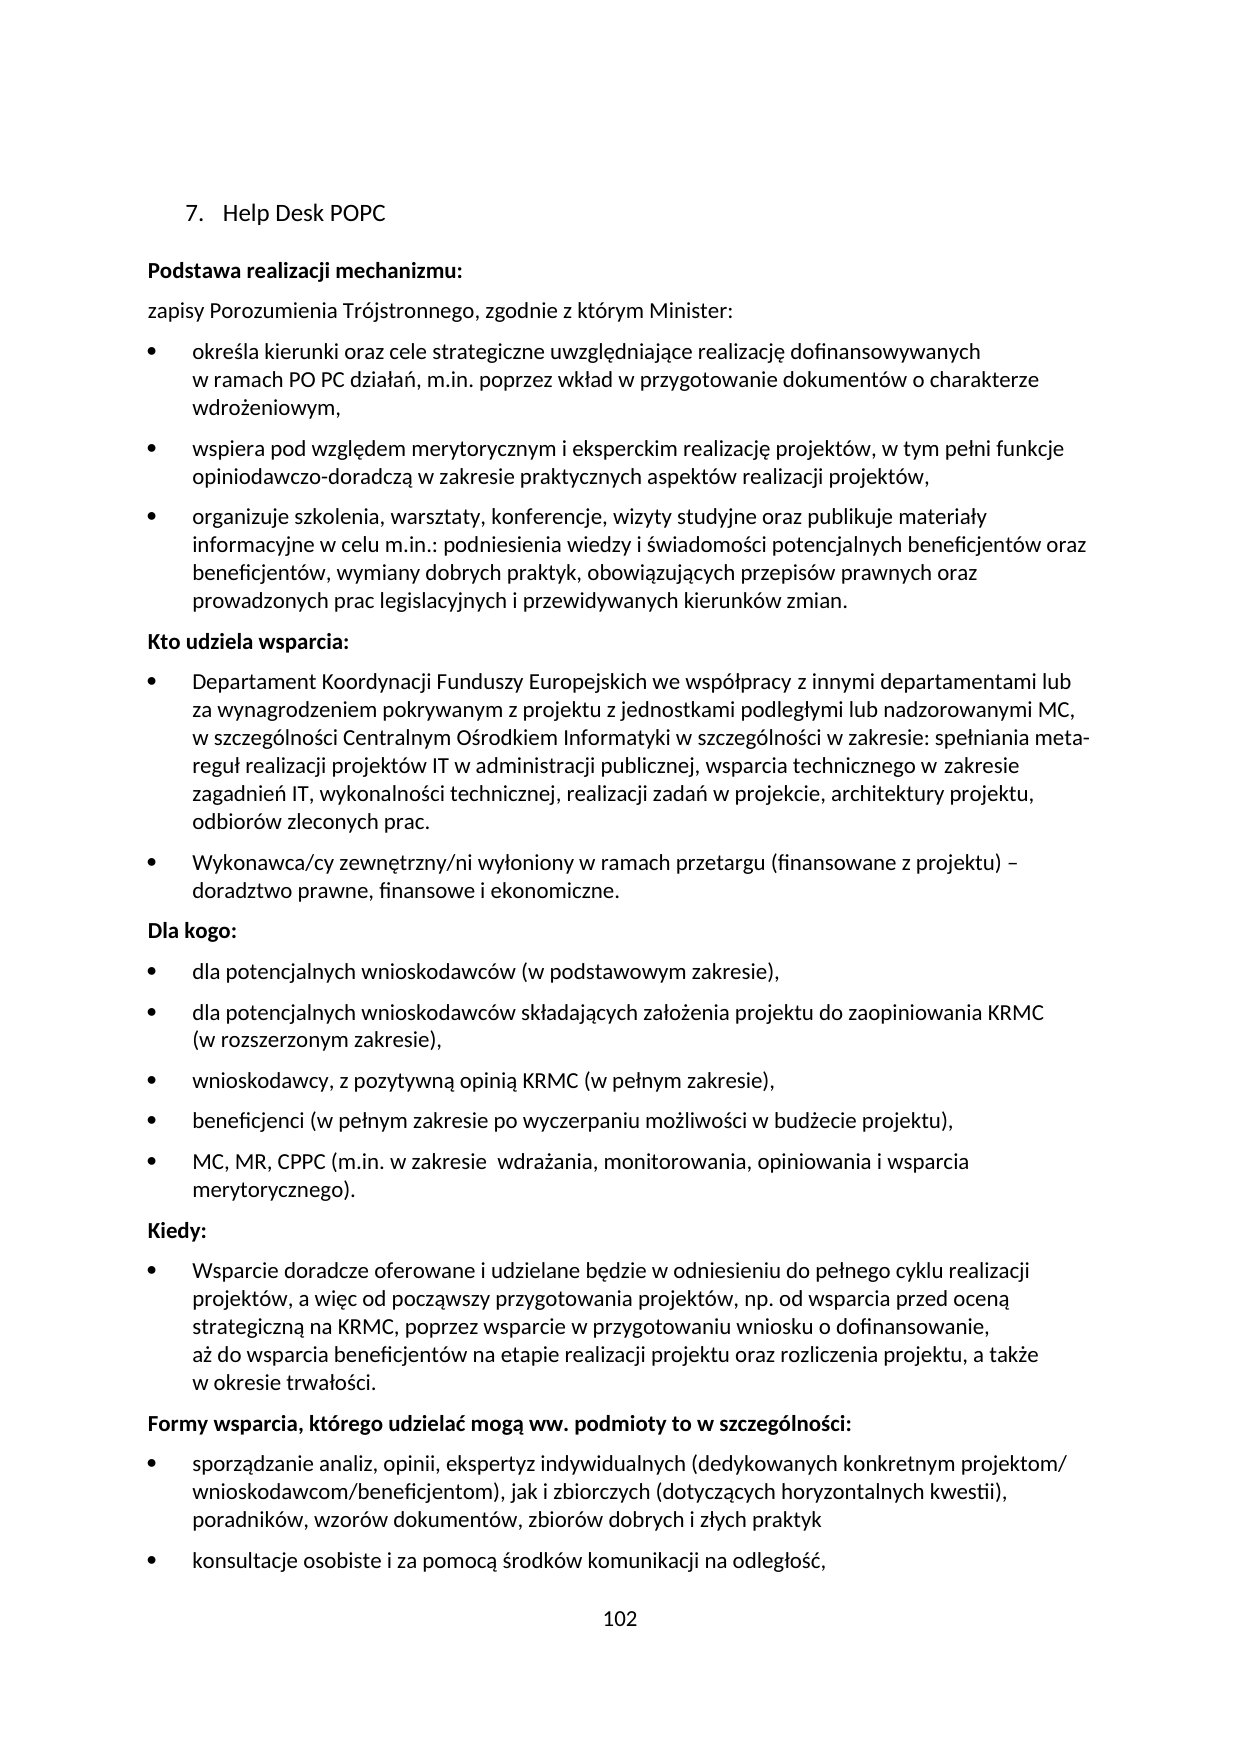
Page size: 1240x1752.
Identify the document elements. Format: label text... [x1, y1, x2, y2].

text zapisy Porozumienia Trójstronnego, zgodnie z którym Minister: [148, 297, 1092, 325]
list określa kierunki oraz cele strategiczne uwzględniające realizację dofinansowywanych w ramach PO PC działań, m.in. poprzez wkład w przygotowanie dokumentów o charakterze wdrożeniowym, [148, 337, 1092, 421]
list sporządzanie analiz, opinii, ekspertyz indywidualnych (dedykowanych konkretnym projektom/ wnioskodawcom/beneficjentom), jak i zbiorczych (dotyczących horyzontalnych kwestii), poradników, wzorów dokumentów, zbiorów dobrych i złych praktyk [148, 1449, 1092, 1533]
text Formy wsparcia, którego udzielać mogą ww. podmioty to w szczególności: [148, 1409, 1092, 1437]
list dla potencjalnych wnioskodawców (w podstawowym zakresie), [148, 957, 1092, 985]
list dla potencjalnych wnioskodawców składających założenia projektu do zaopiniowania KRMC (w rozszerzonym zakresie), [148, 998, 1092, 1054]
list Wsparcie doradcze oferowane i udzielane będzie w odniesieniu do pełnego cyklu realizacji projektów, a więc od począwszy przygotowania projektów, np. od wsparcia przed oceną strategiczną na KRMC, poprzez wsparcie w przygotowaniu wniosku o dofinansowanie, aż do wsparcia beneficjentów na etapie realizacji projektu oraz rozliczenia projektu, a także w okresie trwałości. [148, 1256, 1092, 1396]
list organizuje szkolenia, warsztaty, konferencje, wizyty studyjne oraz publikuje materiały informacyjne w celu m.in.: podniesienia wiedzy i świadomości potencjalnych beneficjentów oraz beneficjentów, wymiany dobrych praktyk, obowiązujących przepisów prawnych oraz prowadzonych prac legislacyjnych i przewidywanych kierunków zmian. [148, 502, 1092, 614]
text Podstawa realizacji mechanizmu: [148, 256, 1092, 284]
list wspiera pod względem merytorycznym i eksperckim realizację projektów, w tym pełni funkcje opiniodawczo-doradczą w zakresie praktycznych aspektów realizacji projektów, [148, 434, 1092, 490]
list Wykonawca/cy zewnętrzny/ni wyłoniony w ramach przetargu (finansowane z projektu) – doradztwo prawne, finansowe i ekonomiczne. [148, 848, 1092, 904]
list wnioskodawcy, z pozytywną opinią KRMC (w pełnym zakresie), [148, 1066, 1092, 1094]
text Kto udziela wsparcia: [148, 627, 1092, 655]
list konsultacje osobiste i za pomocą środków komunikacji na odległość, [148, 1546, 1092, 1574]
list Help Desk POPC [185, 198, 1092, 228]
list beneficjenci (w pełnym zakresie po wyczerpaniu możliwości w budżecie projektu), [148, 1107, 1092, 1135]
text Dla kogo: [148, 917, 1092, 944]
text Kiedy: [148, 1216, 1092, 1244]
list MC, MR, CPPC (m.in. w zakresie wdrażania, monitorowania, opiniowania i wsparcia merytorycznego). [148, 1147, 1092, 1203]
list Departament Koordynacji Funduszy Europejskich we współpracy z innymi departamentami lub za wynagrodzeniem pokrywanym z projektu z jednostkami podległymi lub nadzorowanymi MC, w szczególności Centralnym Ośrodkiem Informatyki w szczególności w zakresie: spełniania meta-reguł realizacji projektów IT w administracji publicznej, wsparcia technicznego w zakresie zagadnień IT, wykonalności technicznej, realizacji zadań w projekcie, architektury projektu, odbiorów zleconych prac. [148, 667, 1092, 836]
